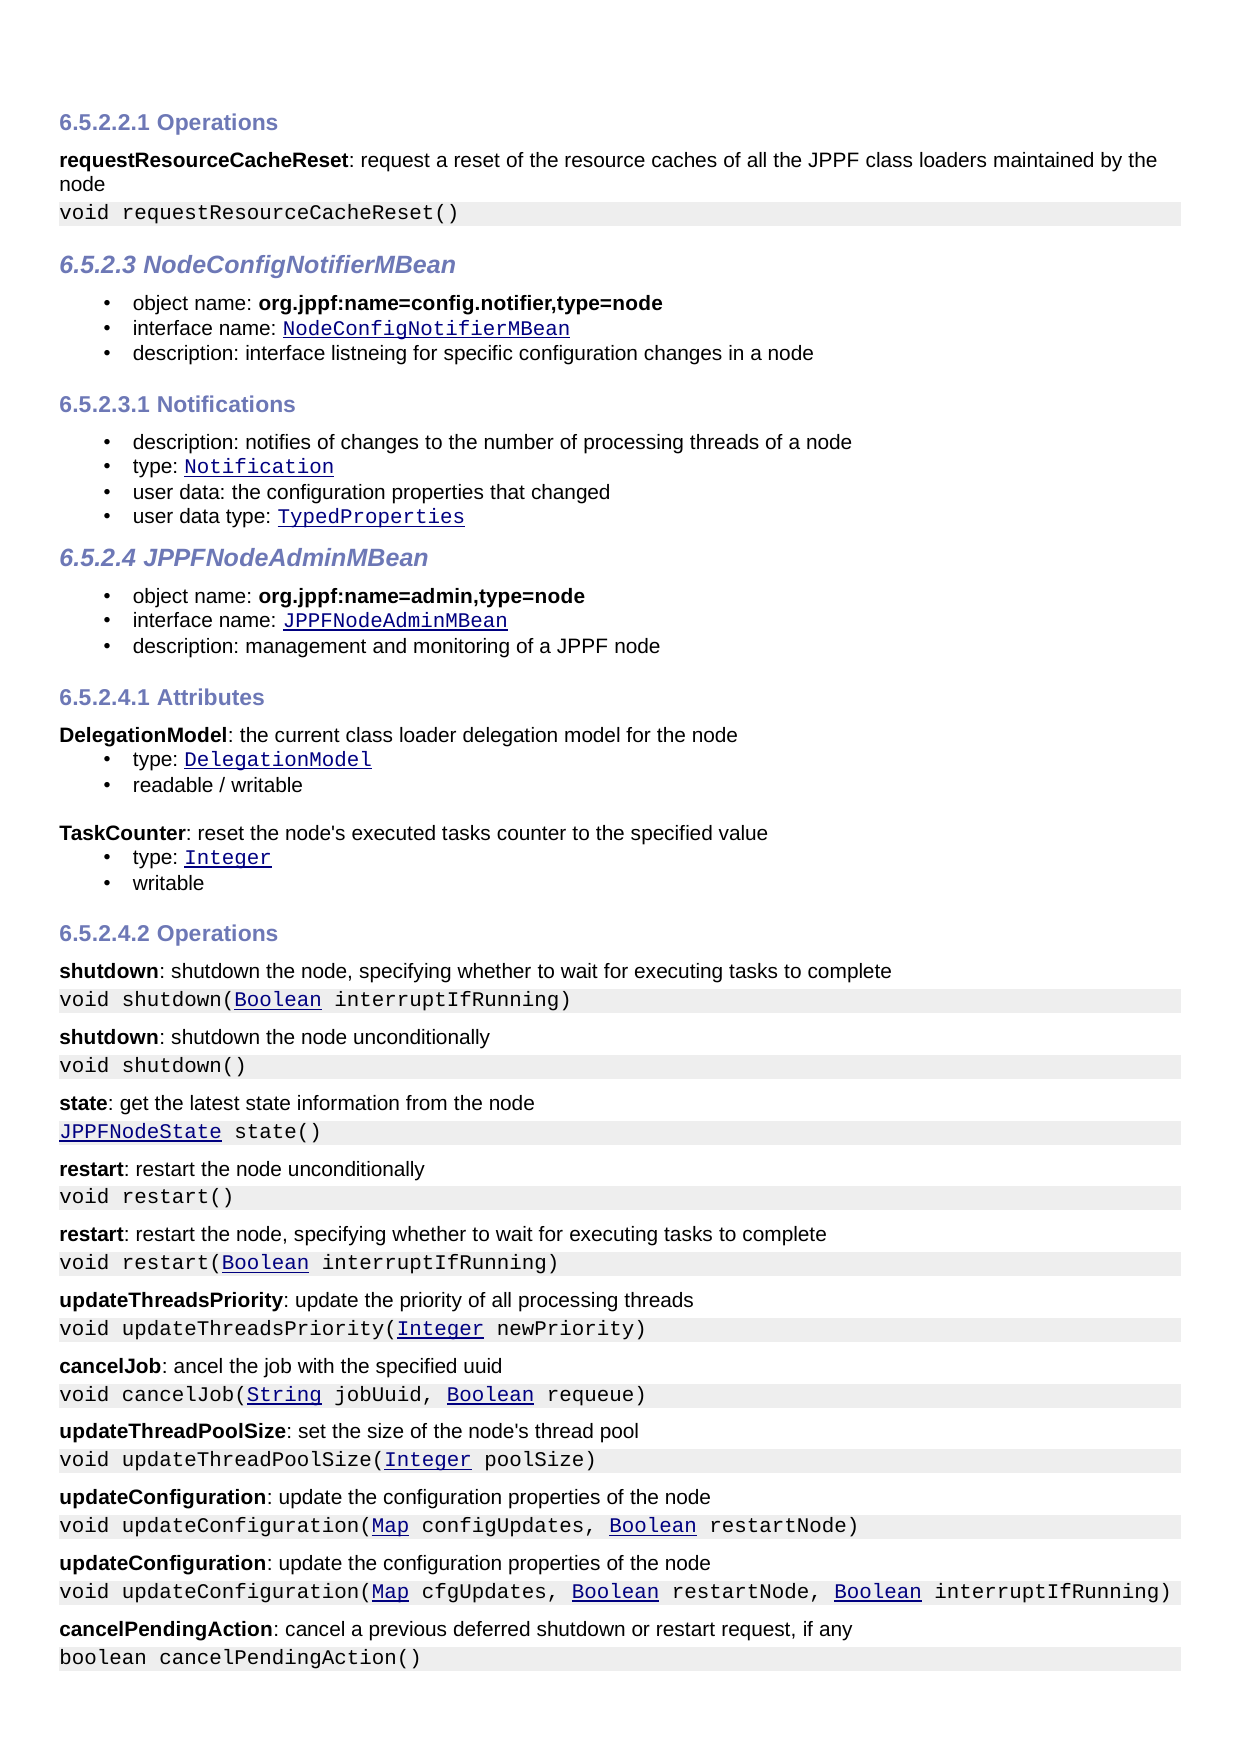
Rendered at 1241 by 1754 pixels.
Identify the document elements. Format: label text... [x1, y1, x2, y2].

list readable / writable [103, 772, 1181, 797]
list user data type: TypedProperties [103, 504, 1181, 530]
list type: Notification [103, 454, 1181, 480]
subtitle Operations [59, 108, 1181, 135]
list interface name: JPPFNodeAdminMBean [103, 608, 1181, 634]
text DelegationModel: the current class loader delegation model for the node [59, 722, 1181, 747]
list description: notifies of changes to the number of processing threads of a node [103, 430, 1181, 454]
subtitle JPPFNodeAdminMBean [59, 542, 1181, 571]
text requestResourceCacheReset: request a reset of the resource caches of all the JPPF class loaders maintained by the node [59, 148, 1181, 196]
text boolean cancelPendingAction() [59, 1647, 1181, 1671]
text void updateThreadPoolSize(Integer poolSize) [59, 1449, 1181, 1473]
text updateThreadsPriority: update the priority of all processing threads [59, 1288, 1181, 1312]
text void restart(Boolean interruptIfRunning) [59, 1252, 1181, 1276]
text cancelPendingAction: cancel a previous deferred shutdown or restart request, if any [59, 1617, 1181, 1641]
text state: get the latest state information from the node [59, 1091, 1181, 1115]
text restart: restart the node unconditionally [59, 1156, 1181, 1181]
list interface name: NodeConfigNotifierMBean [103, 315, 1181, 341]
text JPPFNodeState state() [59, 1121, 1181, 1145]
text cancelJob: ancel the job with the specified uuid [59, 1354, 1181, 1378]
subtitle Operations [59, 920, 1181, 947]
text updateThreadPoolSize: set the size of the node's thread pool [59, 1419, 1181, 1443]
text void updateConfiguration(Map configUpdates, Boolean restartNode) [59, 1515, 1181, 1539]
text restart: restart the node, specifying whether to wait for executing tasks to complete [59, 1222, 1181, 1246]
text void updateConfiguration(Map cfgUpdates, Boolean restartNode, Boolean interruptIfRunning) [59, 1581, 1181, 1605]
text void cancelJob(String jobUuid, Boolean requeue) [59, 1384, 1181, 1408]
list object name: org.jppf:name=config.notifier,type=node [103, 291, 1181, 315]
text void updateThreadsPriority(Integer newPriority) [59, 1318, 1181, 1342]
list type: Integer [103, 845, 1181, 871]
subtitle Notifications [59, 390, 1181, 417]
list description: management and monitoring of a JPPF node [103, 634, 1181, 658]
list user data: the configuration properties that changed [103, 480, 1181, 504]
list type: DelegationModel [103, 747, 1181, 772]
text updateConfiguration: update the configuration properties of the node [59, 1485, 1181, 1509]
text void restart() [59, 1186, 1181, 1210]
text updateConfiguration: update the configuration properties of the node [59, 1551, 1181, 1575]
list object name: org.jppf:name=admin,type=node [103, 584, 1181, 608]
text void shutdown() [59, 1055, 1181, 1079]
text void requestResourceCacheReset() [59, 202, 1181, 226]
subtitle Attributes [59, 683, 1181, 710]
subtitle NodeConfigNotifierMBean [59, 250, 1181, 279]
text shutdown: shutdown the node unconditionally [59, 1025, 1181, 1049]
text void shutdown(Boolean interruptIfRunning) [59, 989, 1181, 1013]
list description: interface listneing for specific configuration changes in a node [103, 341, 1181, 365]
list writable [103, 871, 1181, 895]
text shutdown: shutdown the node, specifying whether to wait for executing tasks to complete [59, 959, 1181, 983]
text TaskCounter: reset the node's executed tasks counter to the specified value [59, 821, 1181, 845]
